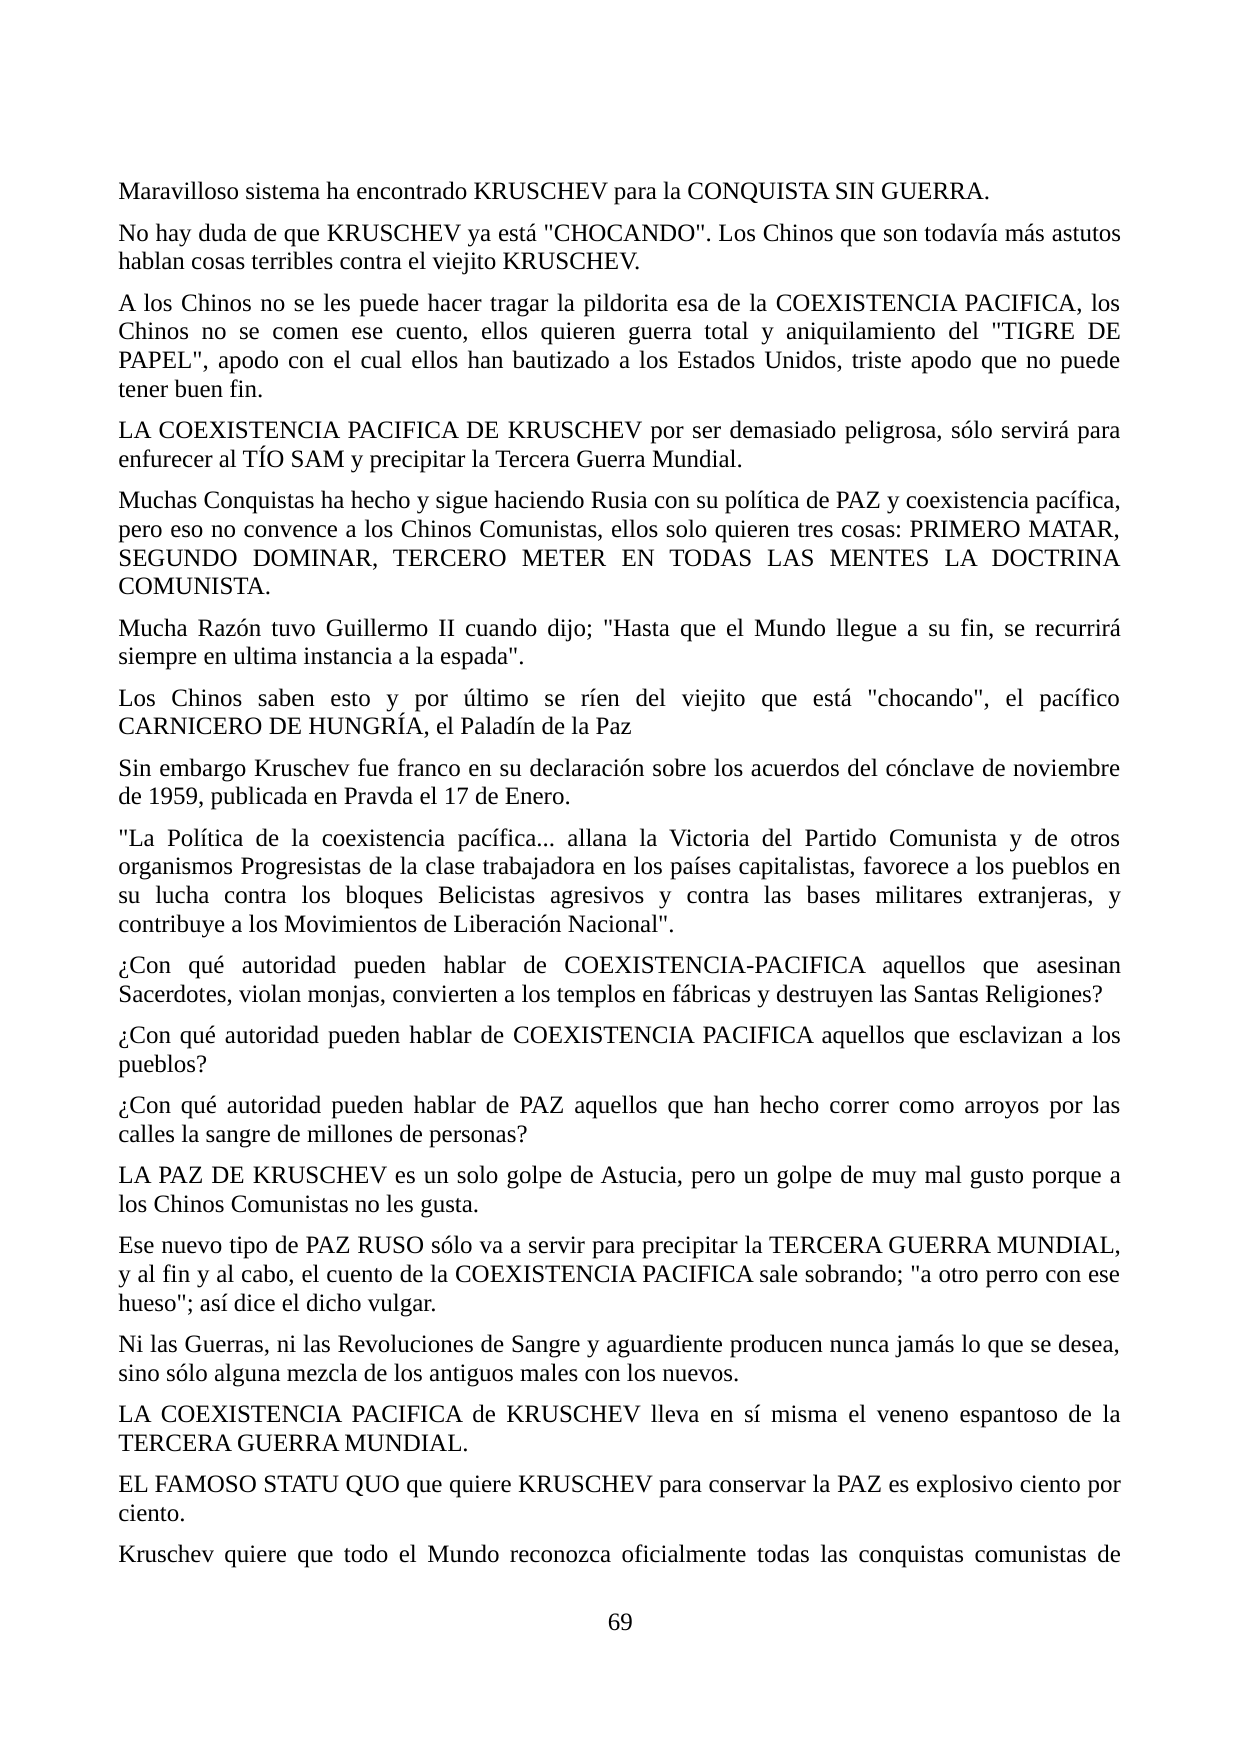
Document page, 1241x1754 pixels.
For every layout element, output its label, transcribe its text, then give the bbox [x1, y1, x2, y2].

text Muchas Conquistas ha hecho y sigue haciendo Rusia con su política de PAZ y coexistencia pacífica, pero eso no convence a los Chinos Comunistas, ellos solo quieren tres cosas: PRIMERO MATAR, SEGUNDO DOMINAR, TERCERO METER EN TODAS LAS MENTES LA DOCTRINA COMUNISTA. [118, 485, 1122, 600]
text EL FAMOSO STATU QUO que quiere KRUSCHEV para conservar la PAZ es explosivo ciento por ciento. [118, 1469, 1122, 1526]
text Ese nuevo tipo de PAZ RUSO sólo va a servir para precipitar la TERCERA GUERRA MUNDIAL, y al fin y al cabo, el cuento de la COEXISTENCIA PACIFICA sale sobrando; "a otro perro con ese hueso"; así dice el dicho vulgar. [118, 1230, 1122, 1316]
text Kruschev quiere que todo el Mundo reconozca oficialmente todas las conquistas comunistas de [118, 1539, 1122, 1568]
text LA COEXISTENCIA PACIFICA DE KRUSCHEV por ser demasiado peligrosa, sólo servirá para enfurecer al TÍO SAM y precipitar la Tercera Guerra Mundial. [118, 415, 1122, 473]
text Ni las Guerras, ni las Revoluciones de Sangre y aguardiente producen nunca jamás lo que se desea, sino sólo alguna mezcla de los antiguos males con los nuevos. [118, 1329, 1122, 1386]
text ¿Con qué autoridad pueden hablar de COEXISTENCIA-PACIFICA aquellos que asesinan Sacerdotes, violan monjas, convierten a los templos en fábricas y destruyen las Santas Religiones? [118, 950, 1122, 1008]
text LA COEXISTENCIA PACIFICA de KRUSCHEV lleva en sí misma el veneno espantoso de la TERCERA GUERRA MUNDIAL. [118, 1399, 1122, 1456]
text Maravilloso sistema ha encontrado KRUSCHEV para la CONQUISTA SIN GUERRA. [118, 176, 1122, 205]
text Sin embargo Kruschev fue franco en su declaración sobre los acuerdos del cónclave de noviembre de 1959, publicada en Pravda el 17 de Enero. [118, 753, 1122, 810]
text "La Política de la coexistencia pacífica... allana la Victoria del Partido Comunista y de otros organismos Progresistas de la clase trabajadora en los países capitalistas, favorece a los pueblos en su lucha contra los bloques Belicistas agresivos y contra las bases militares extranjeras, y contribuye a los Movimientos de Liberación Nacional". [118, 823, 1122, 938]
text LA PAZ DE KRUSCHEV es un solo golpe de Astucia, pero un golpe de muy mal gusto porque a los Chinos Comunistas no les gusta. [118, 1160, 1122, 1218]
text ¿Con qué autoridad pueden hablar de PAZ aquellos que han hecho correr como arroyos por las calles la sangre de millones de personas? [118, 1090, 1122, 1148]
text Los Chinos saben esto y por último se ríen del viejito que está "chocando", el pacífico CARNICERO DE HUNGRÍA, el Paladín de la Paz [118, 683, 1122, 740]
text A los Chinos no se les puede hacer tragar la pildorita esa de la COEXISTENCIA PACIFICA, los Chinos no se comen ese cuento, ellos quieren guerra total y aniquilamiento del "TIGRE DE PAPEL", apodo con el cual ellos han bautizado a los Estados Unidos, triste apodo que no puede tener buen fin. [118, 288, 1122, 403]
text No hay duda de que KRUSCHEV ya está "CHOCANDO". Los Chinos que son todavía más astutos hablan cosas terribles contra el viejito KRUSCHEV. [118, 218, 1122, 275]
text ¿Con qué autoridad pueden hablar de COEXISTENCIA PACIFICA aquellos que esclavizan a los pueblos? [118, 1020, 1122, 1078]
text Mucha Razón tuvo Guillermo II cuando dijo; "Hasta que el Mundo llegue a su fin, se recurrirá siempre en ultima instancia a la espada". [118, 613, 1122, 670]
